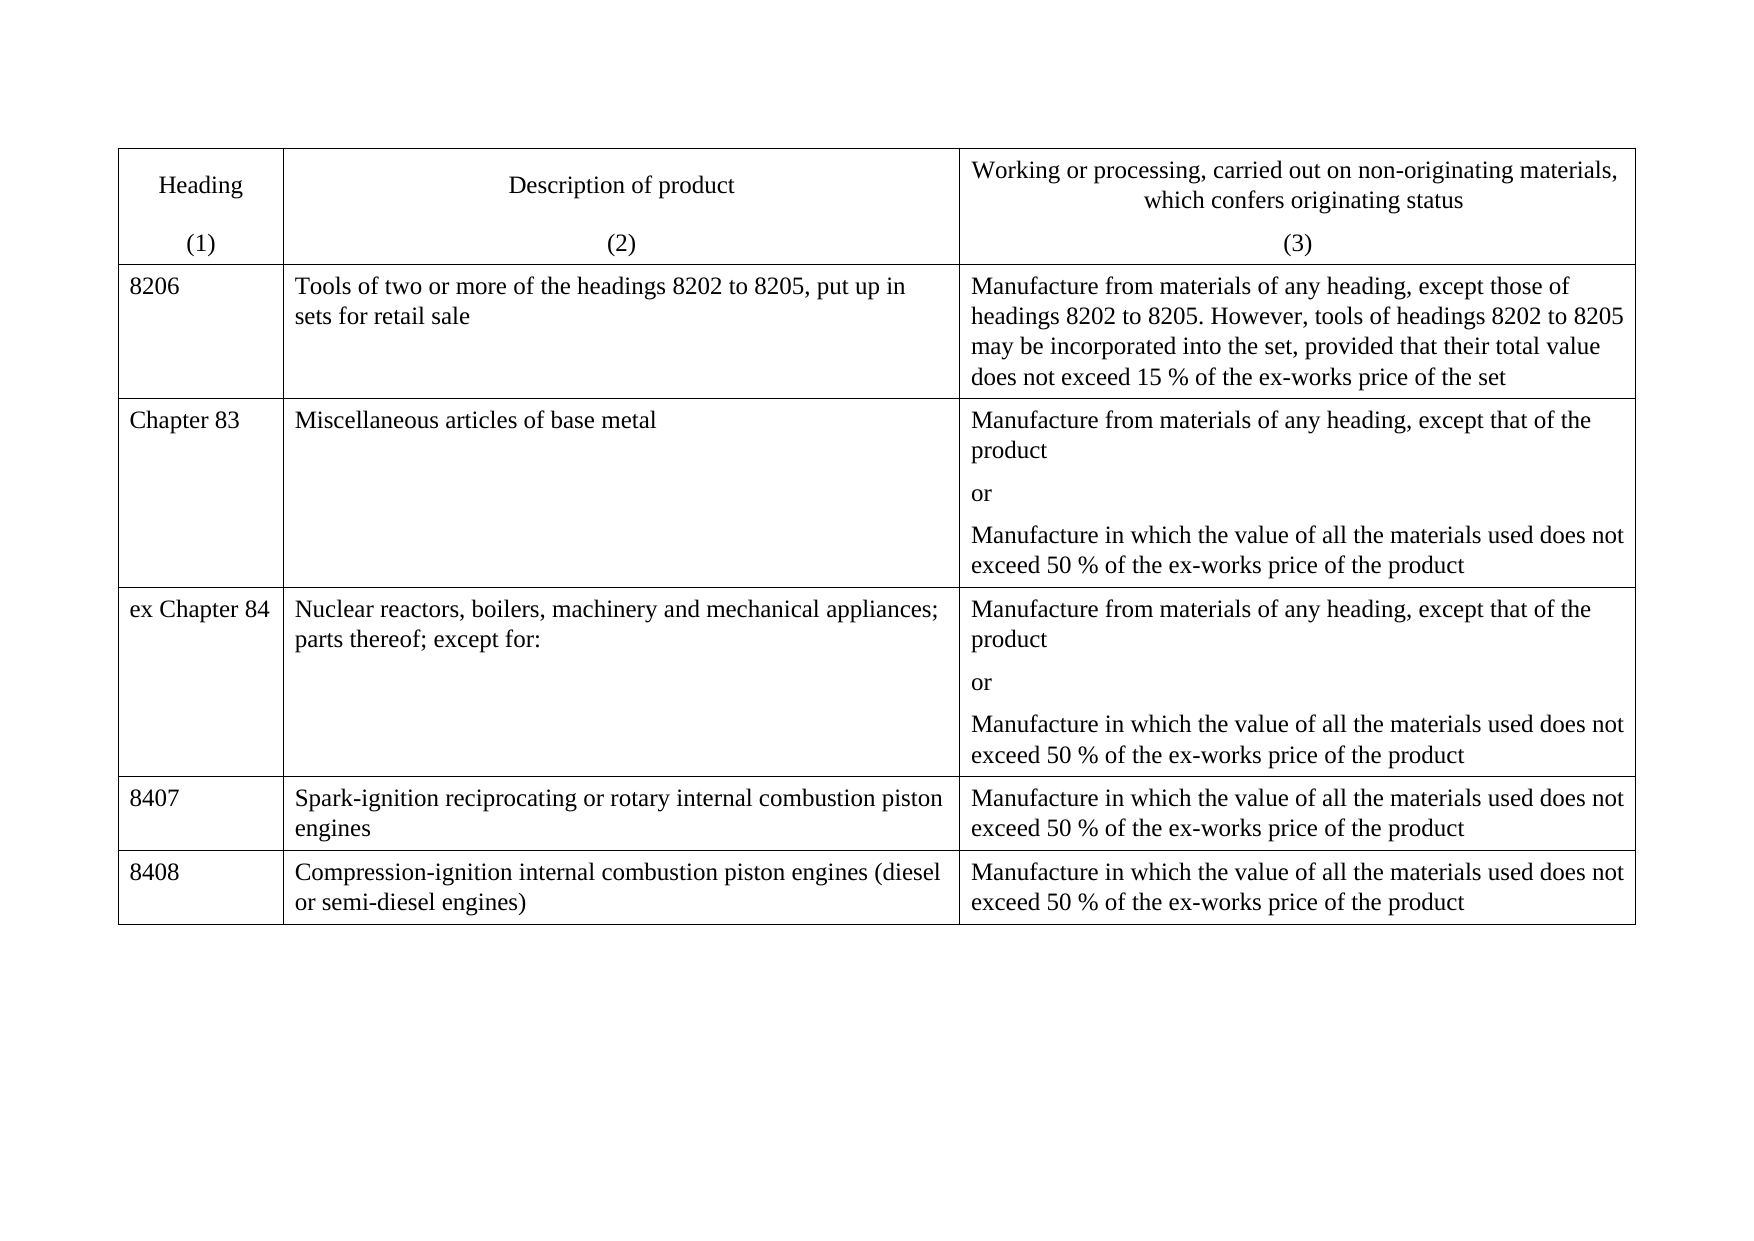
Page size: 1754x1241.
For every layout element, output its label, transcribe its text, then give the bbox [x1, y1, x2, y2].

table_cell (3) [960, 221, 1635, 264]
table_cell Manufacture from materials of any heading, except that of the product or Manufacture in which the value of all the materials used does not exceed 50 % of the ex-works price of the product [960, 399, 1635, 587]
table_cell Chapter 83 [119, 399, 283, 587]
table_header Working or processing, carried out on non‑originating materials, which confers originating status [960, 149, 1635, 221]
table_cell Miscellaneous articles of base metal [284, 399, 959, 587]
table_cell Manufacture in which the value of all the materials used does not exceed 50 % of the ex-works price of the product [960, 777, 1635, 850]
table_cell Tools of two or more of the headings 8202 to 8205, put up in sets for retail sale [284, 265, 959, 398]
table_cell 8407 [119, 777, 283, 850]
table_cell Manufacture from materials of any heading, except that of the product or Manufacture in which the value of all the materials used does not exceed 50 % of the ex-works price of the product [960, 588, 1635, 776]
table_cell Compression-ignition internal combustion piston engines (diesel or semi-diesel engines) [284, 851, 959, 923]
table_cell 8206 [119, 265, 283, 398]
table_header Description of product [284, 149, 959, 221]
table_cell (2) [284, 221, 959, 264]
table_cell 8408 [119, 851, 283, 923]
table_cell Nuclear reactors, boilers, machinery and mechanical appliances; parts thereof; except for: [284, 588, 959, 776]
table_header Heading [119, 149, 283, 221]
table_cell Spark-ignition reciprocating or rotary internal combustion piston engines [284, 777, 959, 850]
table_cell ex Chapter 84 [119, 588, 283, 776]
table_cell (1) [119, 221, 283, 264]
table_cell Manufacture in which the value of all the materials used does not exceed 50 % of the ex-works price of the product [960, 851, 1635, 923]
table_cell Manufacture from materials of any heading, except those of headings 8202 to 8205. However, tools of headings 8202 to 8205 may be incorporated into the set, provided that their total value does not exceed 15 % of the ex-works price of the set [960, 265, 1635, 398]
